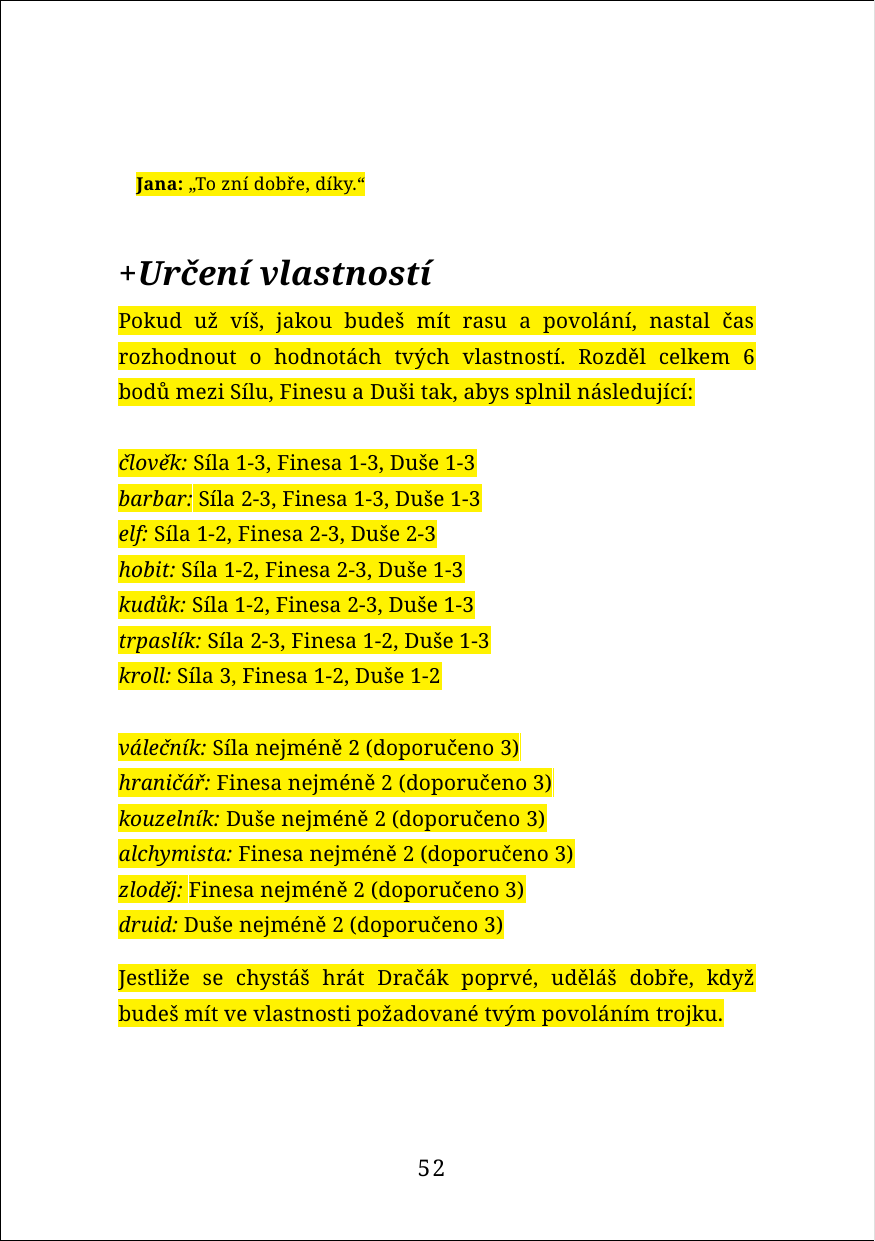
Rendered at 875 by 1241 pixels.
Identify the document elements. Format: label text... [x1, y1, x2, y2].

text Pokud už víš, jakou budeš mít rasu a povolání, nastal čas rozhodnout o hodnotách tvých vlastností. Rozděl celkem 6 bodů mezi Sílu, Finesu a Duši tak, abys splnil následující: člověk: Síla 1-3, Finesa 1-3, Duše 1-3 barbar: Síla 2-3, Finesa 1-3, Duše 1-3 elf: Síla 1-2, Finesa 2-3, Duše 2-3 hobit: Síla 1-2, Finesa 2-3, Duše 1-3 kudůk: Síla 1-2, Finesa 2-3, Duše 1-3 trpaslík: Síla 2-3, Finesa 1-2, Duše 1-3 kroll: Síla 3, Finesa 1-2, Duše 1-2 válečník: Síla nejméně 2 (doporučeno 3) hraničář: Finesa nejméně 2 (doporučeno 3) kouzelník: Duše nejméně 2 (doporučeno 3) alchymista: Finesa nejméně 2 (doporučeno 3) zloděj: Finesa nejméně 2 (doporučeno 3) druid: Duše nejméně 2 (doporučeno 3) [118, 306, 756, 939]
text Jestliže se chystáš hrát Dračák poprvé, uděláš dobře, když budeš mít ve vlastnosti požadované tvým povoláním trojku. [118, 963, 756, 1027]
subtitle +Určení vlastností [118, 249, 756, 295]
text Jana: „To zní dobře, díky.“ [136, 172, 756, 196]
